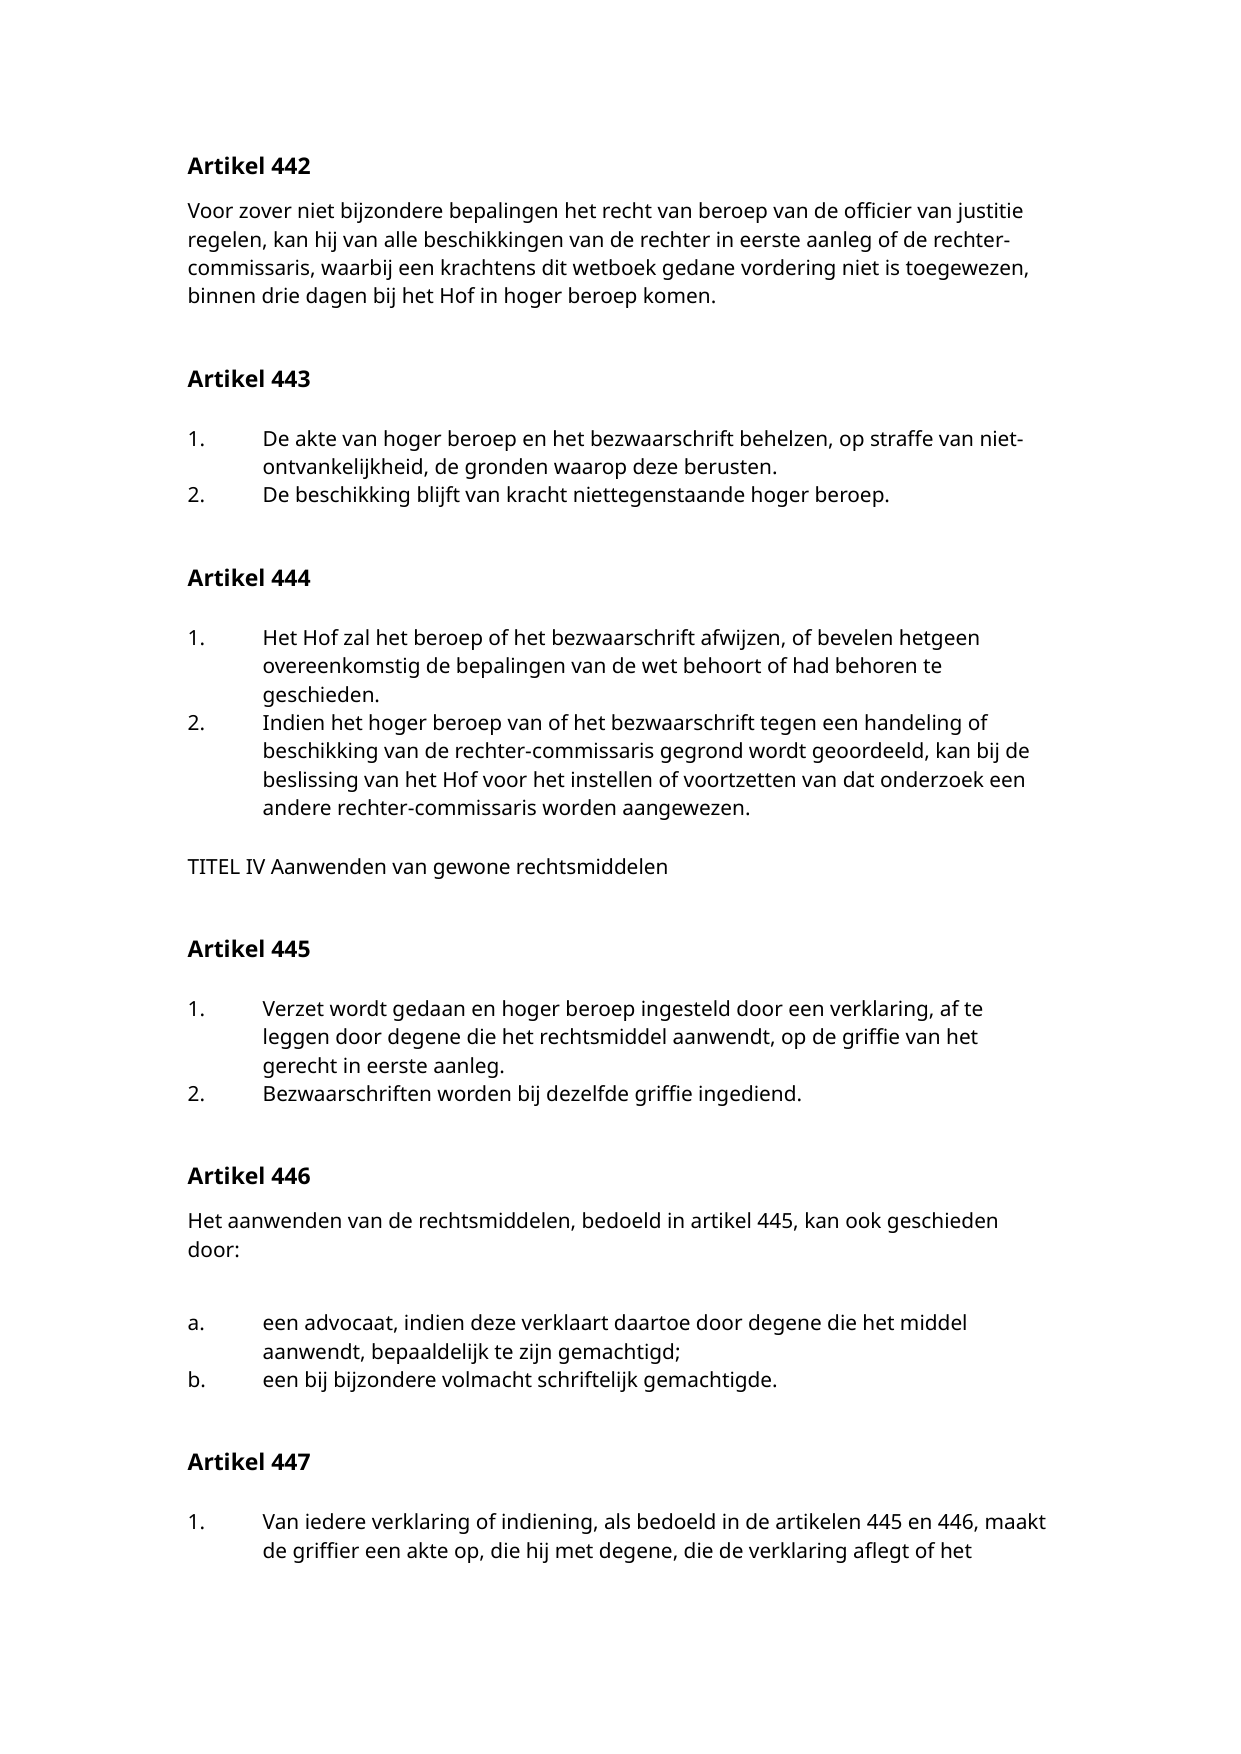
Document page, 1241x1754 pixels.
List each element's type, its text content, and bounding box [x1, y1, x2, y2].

list Bezwaarschriften worden bij dezelfde griffie ingediend. [187, 1079, 1053, 1108]
list Verzet wordt gedaan en hoger beroep ingesteld door een verklaring, af te leggen door degene die het rechtsmiddel aanwendt, op de griffie van het gerecht in eerste aanleg. [187, 994, 1053, 1079]
list een advocaat, indien deze verklaart daartoe door degene die het middel aanwendt, bepaaldelijk te zijn gemachtigd; [187, 1308, 1053, 1365]
subtitle Artikel 447 [187, 1446, 1053, 1477]
subtitle Artikel 444 [187, 562, 1053, 593]
list Van iedere verklaring of indiening, als bedoeld in de artikelen 445 en 446, maakt de griffier een akte op, die hij met degene, die de verklaring aflegt of het [187, 1507, 1053, 1564]
list een bij bijzondere volmacht schriftelijk gemachtigde. [187, 1365, 1053, 1394]
list Indien het hoger beroep van of het bezwaarschrift tegen een handeling of beschikking van de rechter-commissaris gegrond wordt geoordeeld, kan bij de beslissing van het Hof voor het instellen of voortzetten van dat onderzoek een andere rechter-commissaris worden aangewezen. [187, 708, 1053, 822]
subtitle TITEL IV Aanwenden van gewone rechtsmiddelen [187, 852, 1053, 880]
list Het Hof zal het beroep of het bezwaarschrift afwijzen, of bevelen hetgeen overeenkomstig de bepalingen van de wet behoort of had behoren te geschieden. [187, 623, 1053, 708]
subtitle Artikel 442 [187, 150, 1053, 181]
subtitle Artikel 446 [187, 1160, 1053, 1192]
list De akte van hoger beroep en het bezwaarschrift behelzen, op straffe van niet-ontvankelijkheid, de gronden waarop deze berusten. [187, 424, 1053, 481]
subtitle Artikel 443 [187, 362, 1053, 394]
list De beschikking blijft van kracht niettegenstaande hoger beroep. [187, 481, 1053, 509]
subtitle Artikel 445 [187, 933, 1053, 964]
text Het aanwenden van de rechtsmiddelen, bedoeld in artikel 445, kan ook geschieden door: [187, 1207, 1053, 1263]
text Voor zover niet bijzondere bepalingen het recht van beroep van de officier van justitie regelen, kan hij van alle beschikkingen van de rechter in eerste aanleg of de rechter-commissaris, waarbij een krachtens dit wetboek gedane vordering niet is toegewezen, binnen drie dagen bij het Hof in hoger beroep komen. [187, 196, 1053, 310]
